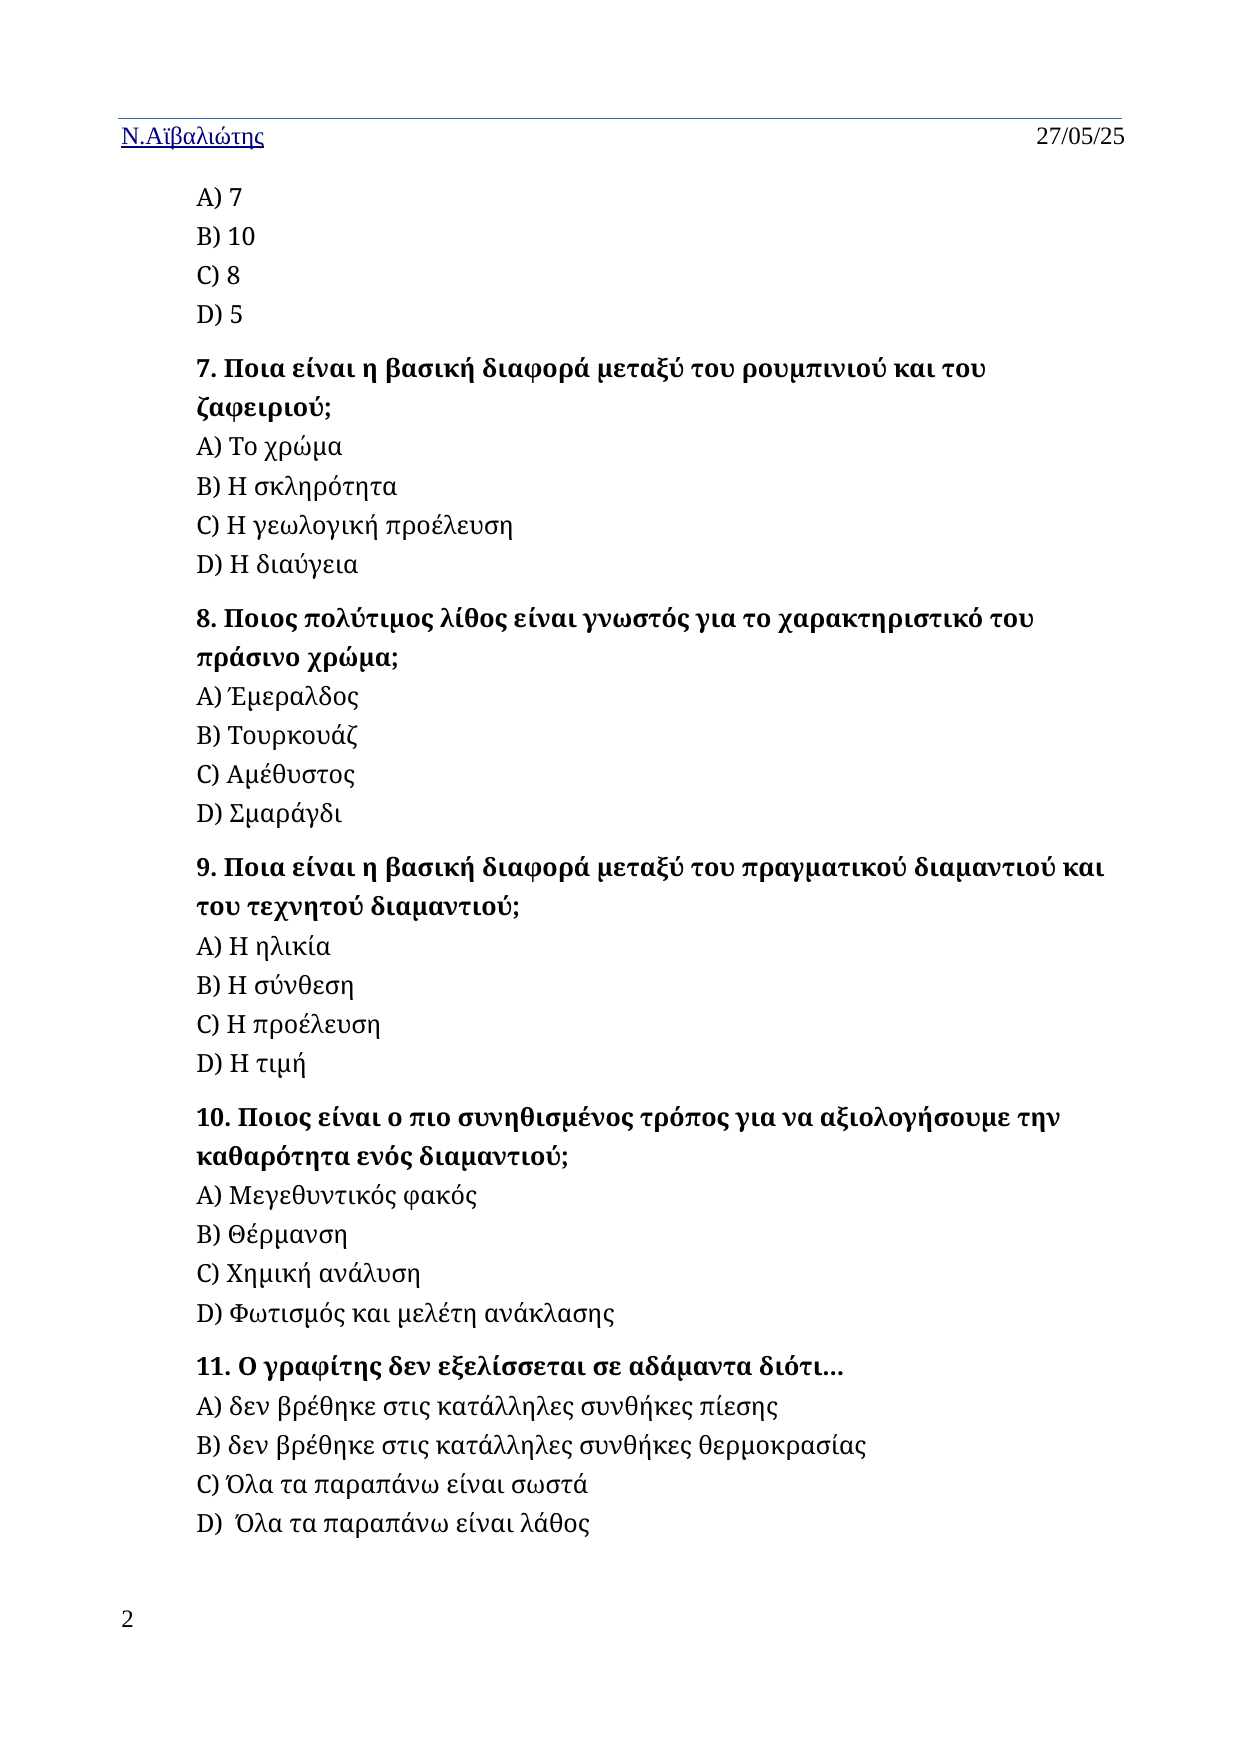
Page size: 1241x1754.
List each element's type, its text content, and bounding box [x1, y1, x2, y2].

list 9. Ποια είναι η βασική διαφορά μεταξύ του πραγματικού διαμαντιού και του τεχνητού διαμαντιού; A) Η ηλικία B) Η σύνθεση C) Η προέλευση D) Η τιμή [167, 850, 1119, 1080]
list A) 7 B) 10 C) 8 D) 5 [167, 179, 1119, 331]
list 8. Ποιος πολύτιμος λίθος είναι γνωστός για το χαρακτηριστικό του πράσινο χρώμα; A) Έμεραλδος B) Τουρκουάζ C) Αμέθυστος D) Σμαράγδι [167, 600, 1119, 830]
list 10. Ποιος είναι ο πιο συνηθισμένος τρόπος για να αξιολογήσουμε την καθαρότητα ενός διαμαντιού; A) Μεγεθυντικός φακός B) Θέρμανση C) Χημική ανάλυση D) Φωτισμός και μελέτη ανάκλασης [167, 1099, 1119, 1329]
list 11. Ο γραφίτης δεν εξελίσσεται σε αδάμαντα διότι... A) δεν βρέθηκε στις κατάλληλες συνθήκες πίεσης B) δεν βρέθηκε στις κατάλληλες συνθήκες θερμοκρασίας C) Όλα τα παραπάνω είναι σωστά D) Όλα τα παραπάνω είναι λάθος [167, 1349, 1119, 1540]
list 7. Ποια είναι η βασική διαφορά μεταξύ του ρουμπινιού και του ζαφειριού; A) Το χρώμα B) Η σκληρότητα C) Η γεωλογική προέλευση D) Η διαύγεια [167, 351, 1119, 581]
